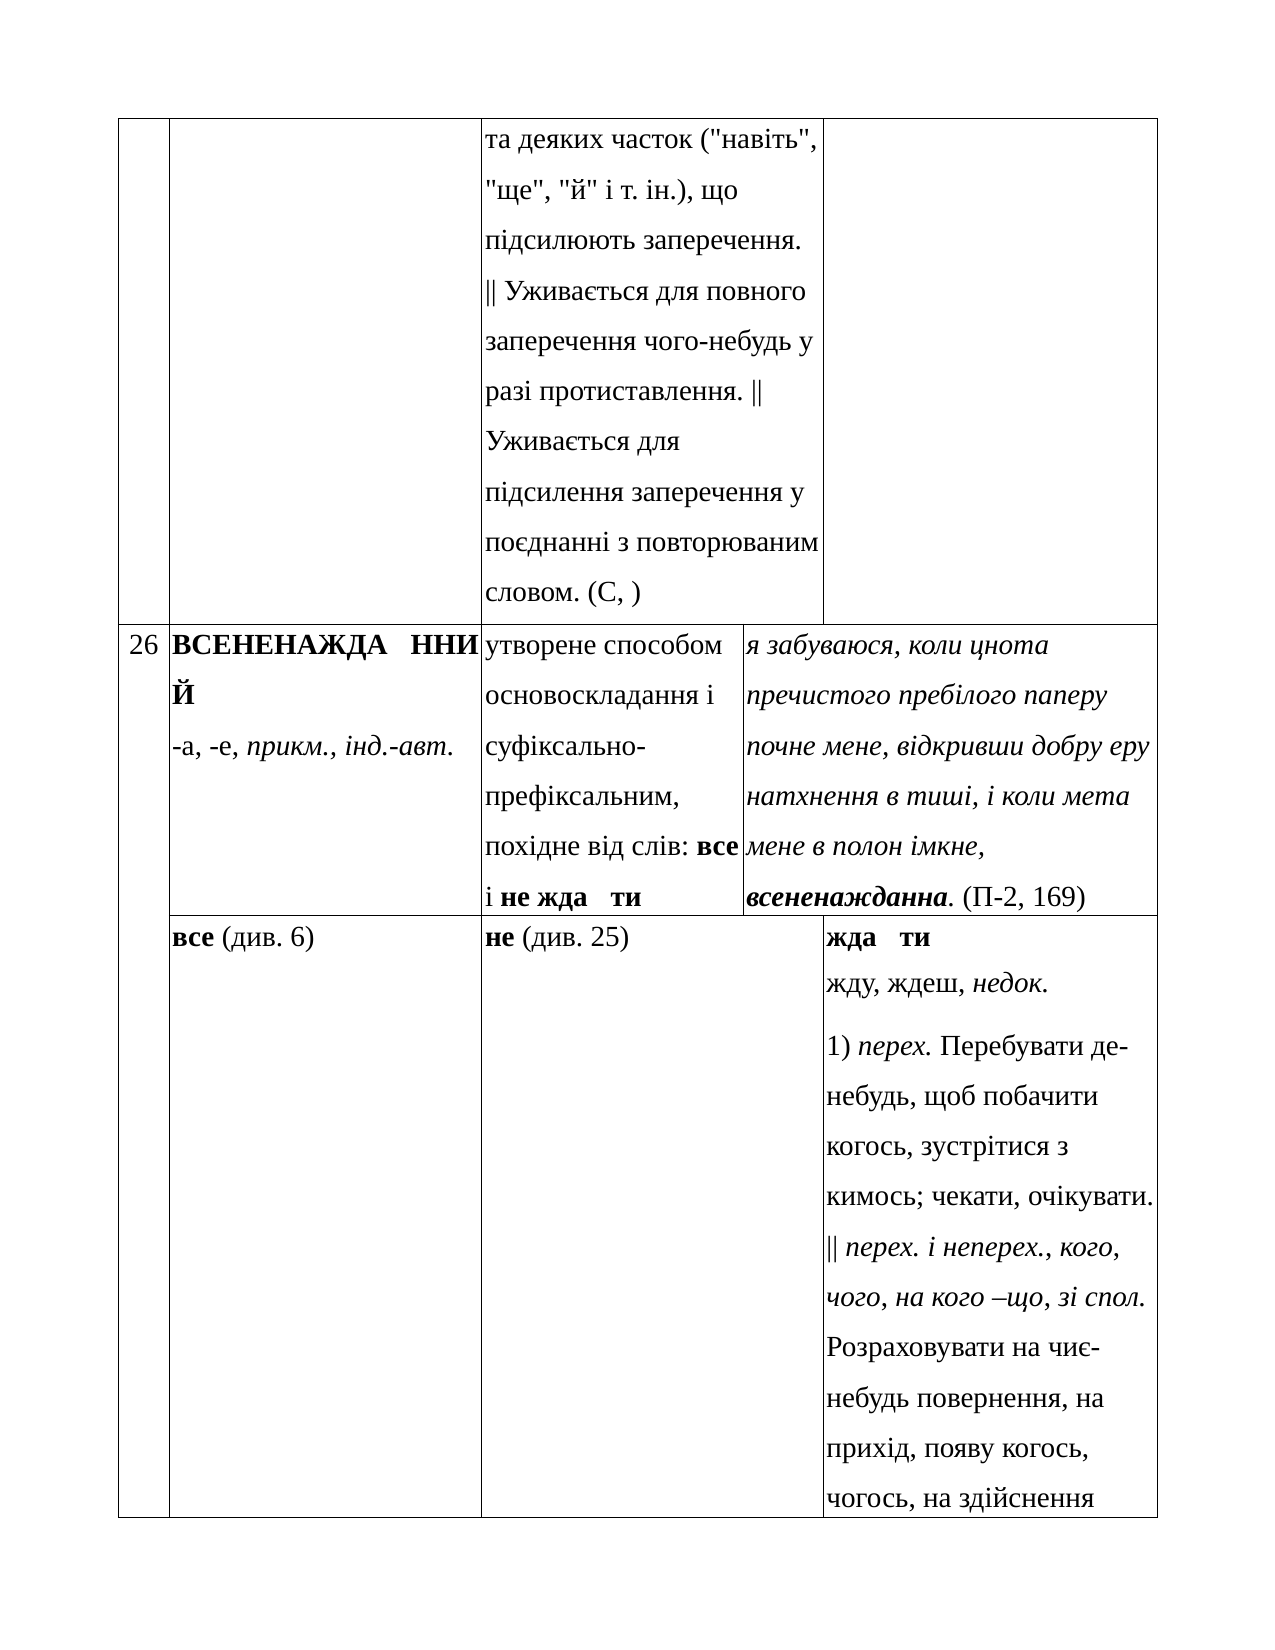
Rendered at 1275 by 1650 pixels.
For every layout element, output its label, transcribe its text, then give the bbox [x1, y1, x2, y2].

table_cell [170, 119, 481, 623]
table_cell ждати жду, ждеш, недок. 1) перех. Перебувати де-небудь, щоб побачити когось, зустрітися з кимось; чекати, очікувати. || перех. і неперех., кого, чого, на кого –що, зі спол. Розраховувати на чиє-небудь повернення, на прихід, появу когось, чогось, на здійснення [824, 916, 1157, 1517]
table_cell ВсенеНАждАнний -а, -е, прикм., інд.-авт. [170, 625, 481, 915]
table_cell [119, 119, 169, 623]
table_cell все (див. 6) [170, 916, 481, 1517]
table_cell не (див. 25) [482, 916, 823, 1517]
table_cell я забуваюся, коли цнота пречистого пребілого паперу почне мене, відкривши добру еру натхнення в тиші, і коли мета мене в полон імкне, всененажданна. (П‑2, 169) [744, 625, 1157, 915]
table_cell [824, 119, 1157, 623]
table_cell утворене способом основоскладання і суфіксально-префіксальним, похідне від слів: все і не ждати [482, 625, 743, 915]
table_cell 26 [119, 625, 169, 1517]
table_cell та деяких часток ("навіть", "ще", "й" і т. ін.), що підсилюють заперечення. || Уживається для повного заперечення чого-небудь у разі протиставлення. || Уживається для підсилення заперечення у поєднанні з повторюваним словом. (С, ) [482, 119, 823, 623]
